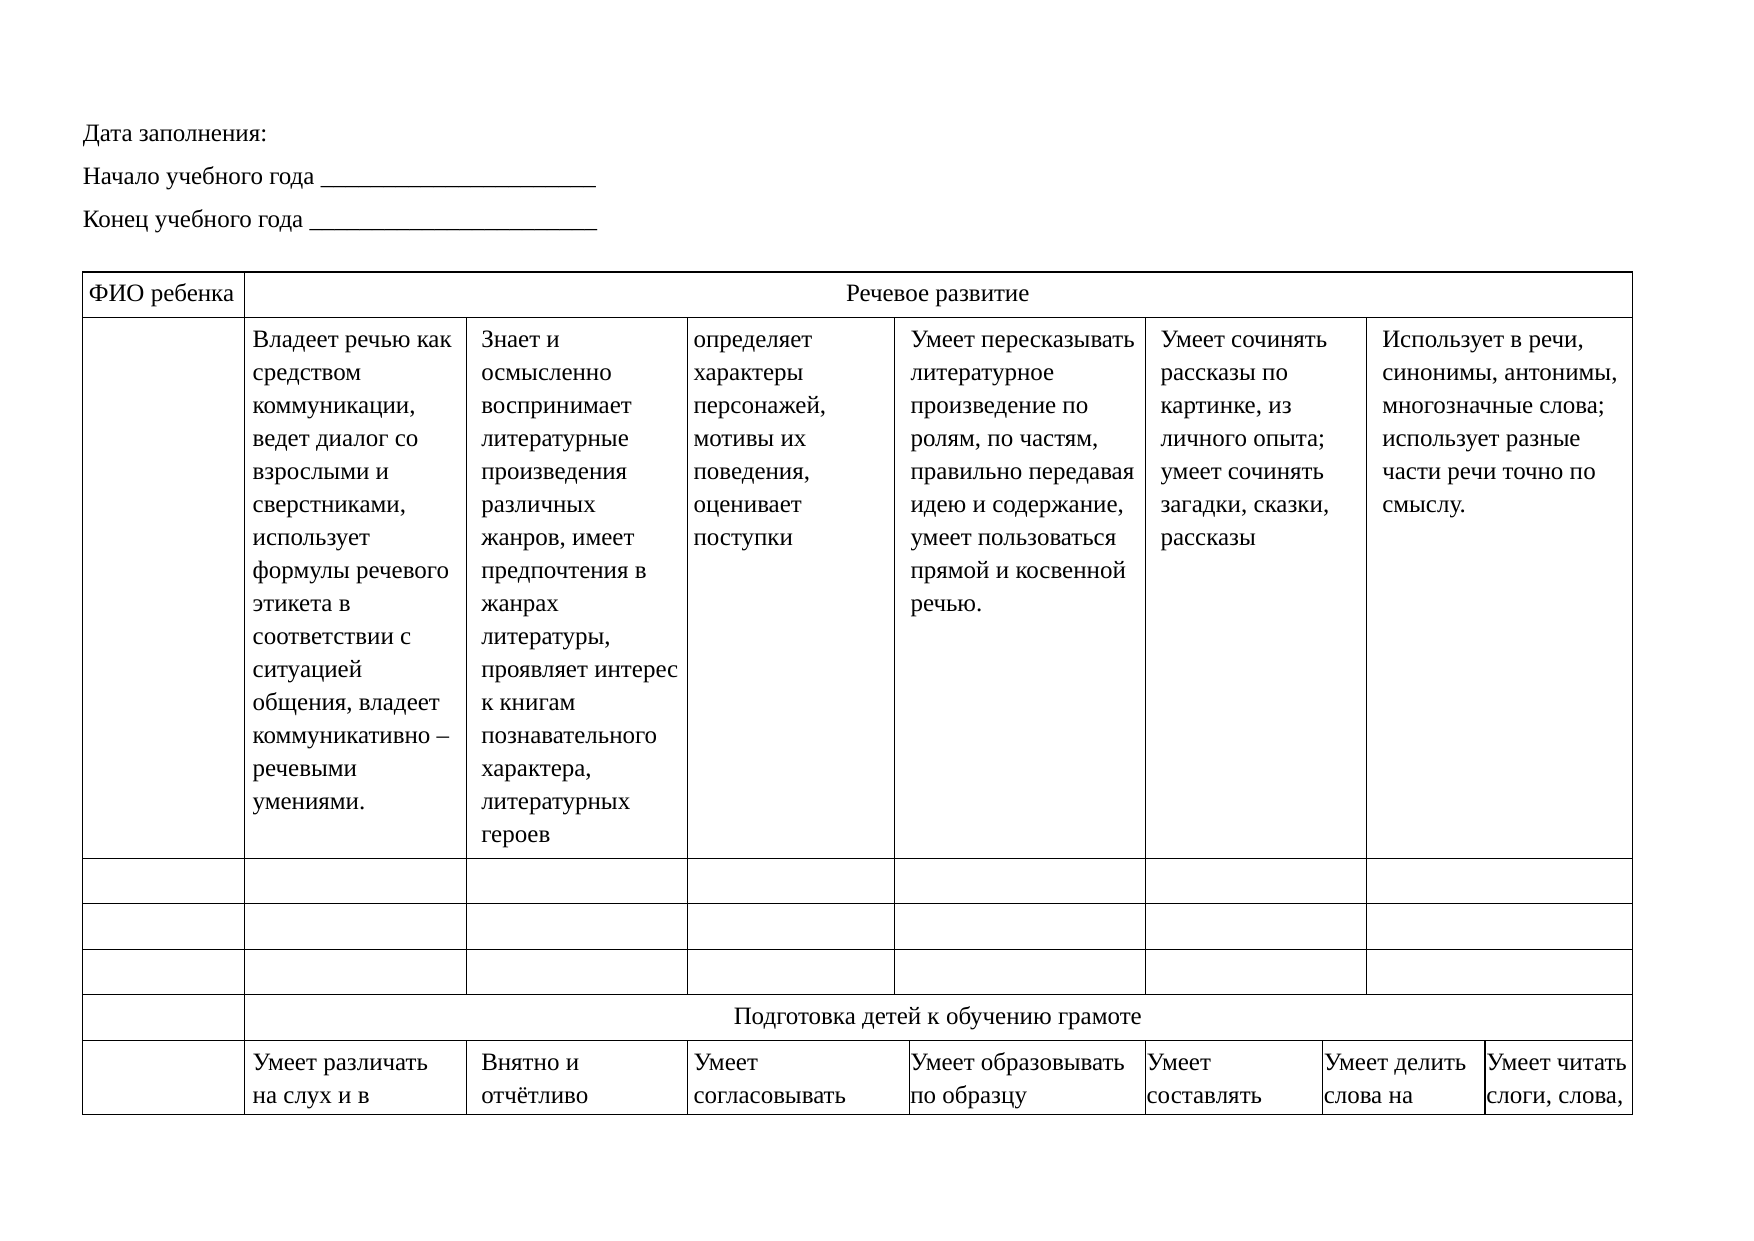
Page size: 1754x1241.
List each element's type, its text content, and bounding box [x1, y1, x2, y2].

table_cell [245, 859, 466, 903]
table_cell [467, 950, 687, 994]
table_cell [1367, 859, 1632, 903]
table_cell Использует в речи, синонимы, антонимы, многозначные слова; использует разные части речи точно по смыслу. [1367, 318, 1632, 858]
table_cell Умеет делить слова на [1323, 1041, 1484, 1114]
table_cell Умеет пересказывать литературное произведение по ролям, по частям, правильно передавая идею и содержание, умеет пользоваться прямой и косвенной речью. [895, 318, 1145, 858]
table_cell [83, 859, 244, 903]
table_cell [895, 904, 1145, 949]
table_header Речевое развитие [245, 273, 1632, 317]
table_cell Подготовка детей к обучению грамоте [245, 995, 1632, 1040]
table_cell [1367, 904, 1632, 949]
table_cell [895, 859, 1145, 903]
table_cell [467, 859, 687, 903]
table_cell Умеет образовывать по образцу [910, 1041, 1145, 1114]
table_cell определяет характеры персонажей, мотивы их поведения, оценивает поступки [688, 318, 894, 858]
table_cell Умеет составлять [1146, 1041, 1322, 1114]
table_cell Умеет читать слоги, слова, [1486, 1041, 1632, 1114]
table_cell [1146, 904, 1366, 949]
title Конец учебного года _______________________ [83, 204, 1671, 233]
table_cell Умеет сочинять рассказы по картинке, из личного опыта; умеет сочинять загадки, сказки, рассказы [1146, 318, 1366, 858]
table_cell Умеет согласовывать [688, 1041, 909, 1114]
title Дата заполнения: [83, 118, 1671, 147]
table_cell [895, 950, 1145, 994]
table_cell [688, 904, 894, 949]
table_cell [83, 950, 244, 994]
table_cell [83, 1041, 244, 1114]
table_cell [1146, 859, 1366, 903]
title Начало учебного года ______________________ [83, 161, 1671, 190]
table_cell Внятно и отчётливо [467, 1041, 687, 1114]
table_cell [83, 904, 244, 949]
table_cell Умеет различать на слух и в [245, 1041, 466, 1114]
table_cell [688, 950, 894, 994]
table_cell [245, 904, 466, 949]
table_cell Знает и осмысленно воспринимает литературные произведения различных жанров, имеет предпочтения в жанрах литературы, проявляет интерес к книгам познавательного характера, литературных героев [467, 318, 687, 858]
table_header ФИО ребенка [83, 273, 244, 317]
table_cell [83, 318, 244, 858]
table_cell [1367, 950, 1632, 994]
table_cell [467, 904, 687, 949]
table_cell [83, 995, 244, 1040]
table_cell Владеет речью как средством коммуникации, ведет диалог со взрослыми и сверстниками, использует формулы речевого этикета в соответствии с ситуацией общения, владеет коммуникативно – речевыми умениями. [245, 318, 466, 858]
table_cell [688, 859, 894, 903]
table_cell [245, 950, 466, 994]
table_cell [1146, 950, 1366, 994]
